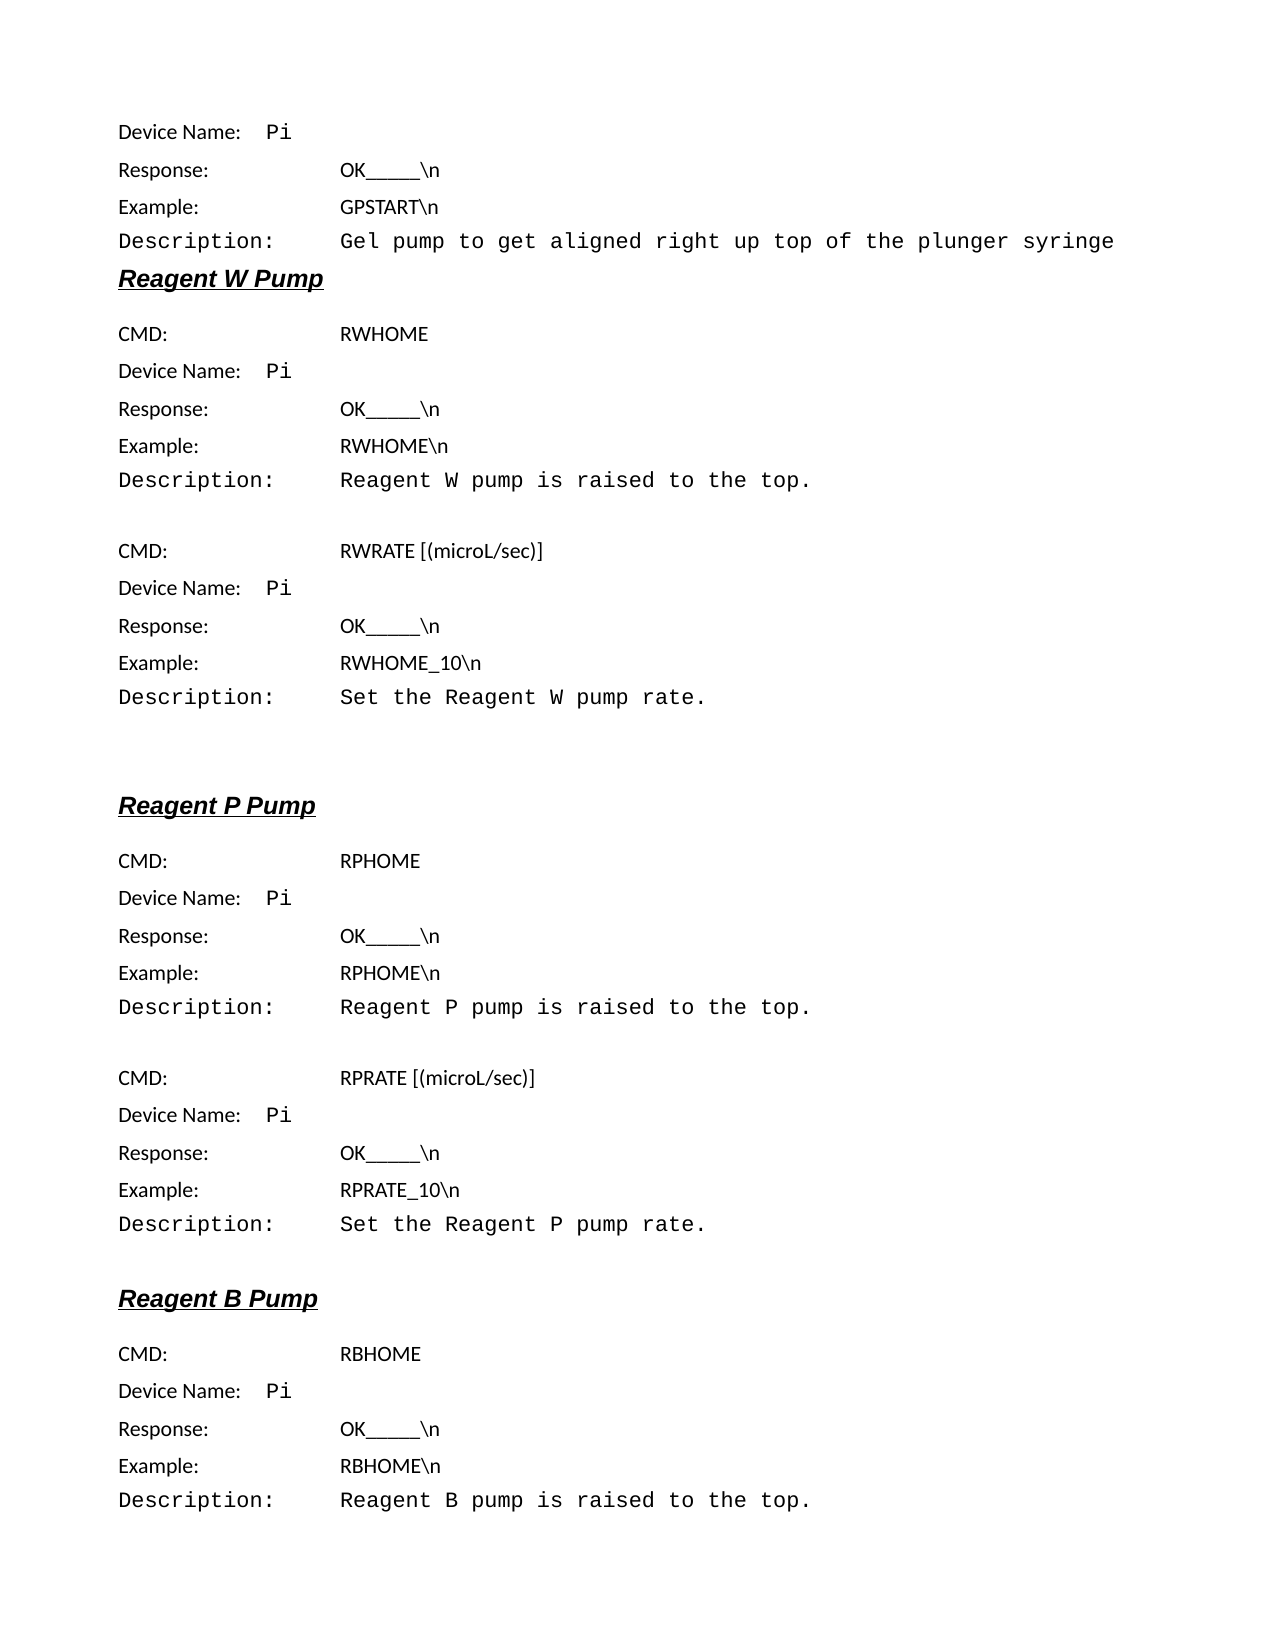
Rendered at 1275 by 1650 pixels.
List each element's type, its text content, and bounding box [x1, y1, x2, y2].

text CMD: RWHOME [118, 320, 1157, 347]
text Example: RWHOME_10\n [118, 649, 1157, 676]
text Response: OK_____\n [118, 922, 1157, 949]
text Example: GPSTART\n [118, 193, 1157, 220]
text Description: Gel pump to get aligned right up top of the plunger syringe [118, 230, 1157, 255]
text Description: Reagent W pump is raised to the top. [118, 469, 1157, 494]
text Description: Set the Reagent W pump rate. [118, 686, 1157, 711]
text Example: RPRATE_10\n [118, 1176, 1157, 1203]
text Description: Set the Reagent P pump rate. [118, 1213, 1157, 1238]
text Device Name: Pi [118, 1377, 1157, 1405]
text Device Name: Pi [118, 1101, 1157, 1129]
text Example: RWHOME\n [118, 432, 1157, 459]
text Device Name: Pi [118, 118, 1157, 146]
text Response: OK_____\n [118, 612, 1157, 639]
text Device Name: Pi [118, 884, 1157, 912]
text Reagent W Pump [118, 264, 1157, 293]
text Response: OK_____\n [118, 396, 1157, 422]
text CMD: RBHOME [118, 1340, 1157, 1367]
text Device Name: Pi [118, 574, 1157, 602]
text Example: RPHOME\n [118, 959, 1157, 986]
text Description: Reagent P pump is raised to the top. [118, 996, 1157, 1021]
text Reagent B Pump [118, 1284, 1157, 1313]
text CMD: RPHOME [118, 847, 1157, 874]
text Response: OK_____\n [118, 1139, 1157, 1166]
text Reagent P Pump [118, 791, 1157, 820]
text Response: OK_____\n [118, 1415, 1157, 1442]
text Response: OK_____\n [118, 156, 1157, 183]
text Device Name: Pi [118, 357, 1157, 385]
text CMD: RPRATE [(microL/sec)] [118, 1064, 1157, 1091]
text Description: Reagent B pump is raised to the top. [118, 1489, 1157, 1514]
text Example: RBHOME\n [118, 1452, 1157, 1479]
text CMD: RWRATE [(microL/sec)] [118, 537, 1157, 564]
